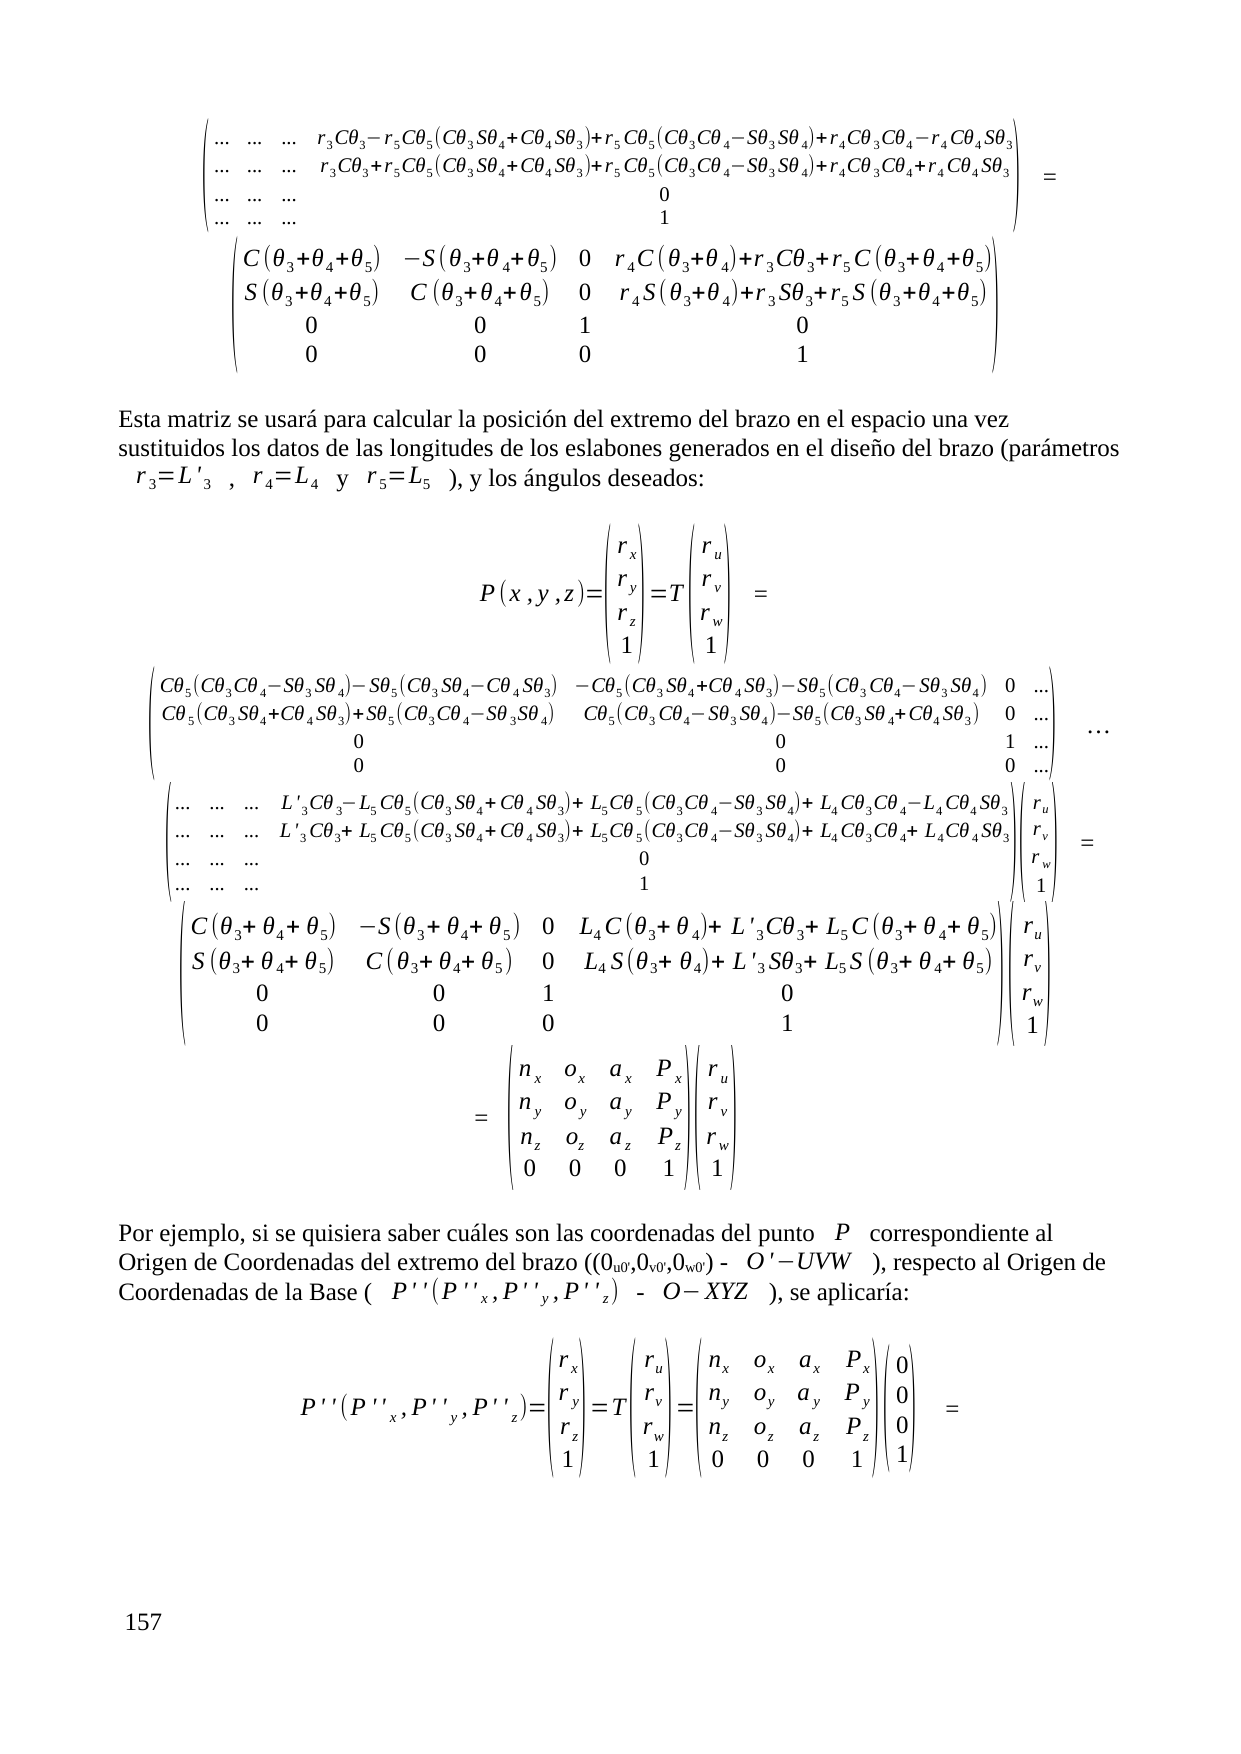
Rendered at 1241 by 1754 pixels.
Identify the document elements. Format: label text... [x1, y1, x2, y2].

text Esta matriz se usará para calcular la posición del extremo del brazo en el espacio una vez sustituidos los datos de las longitudes de los eslabones generados en el diseño del brazo (parámetros ,y), y los ángulos deseados: [118, 404, 1122, 493]
text = [118, 1046, 1122, 1189]
text = [118, 783, 1122, 902]
text Por ejemplo, si se quisiera saber cuáles son las coordenadas del puntocorrespondiente al Origen de Coordenadas del extremo del brazo ((0u0',0v0',0w0') -), respecto al Origen de Coordenadas de la Base (-), se aplicaría: [118, 1218, 1122, 1307]
text = [118, 1336, 1122, 1480]
text = [118, 118, 1122, 235]
text = [118, 522, 1122, 666]
text … [118, 666, 1122, 783]
